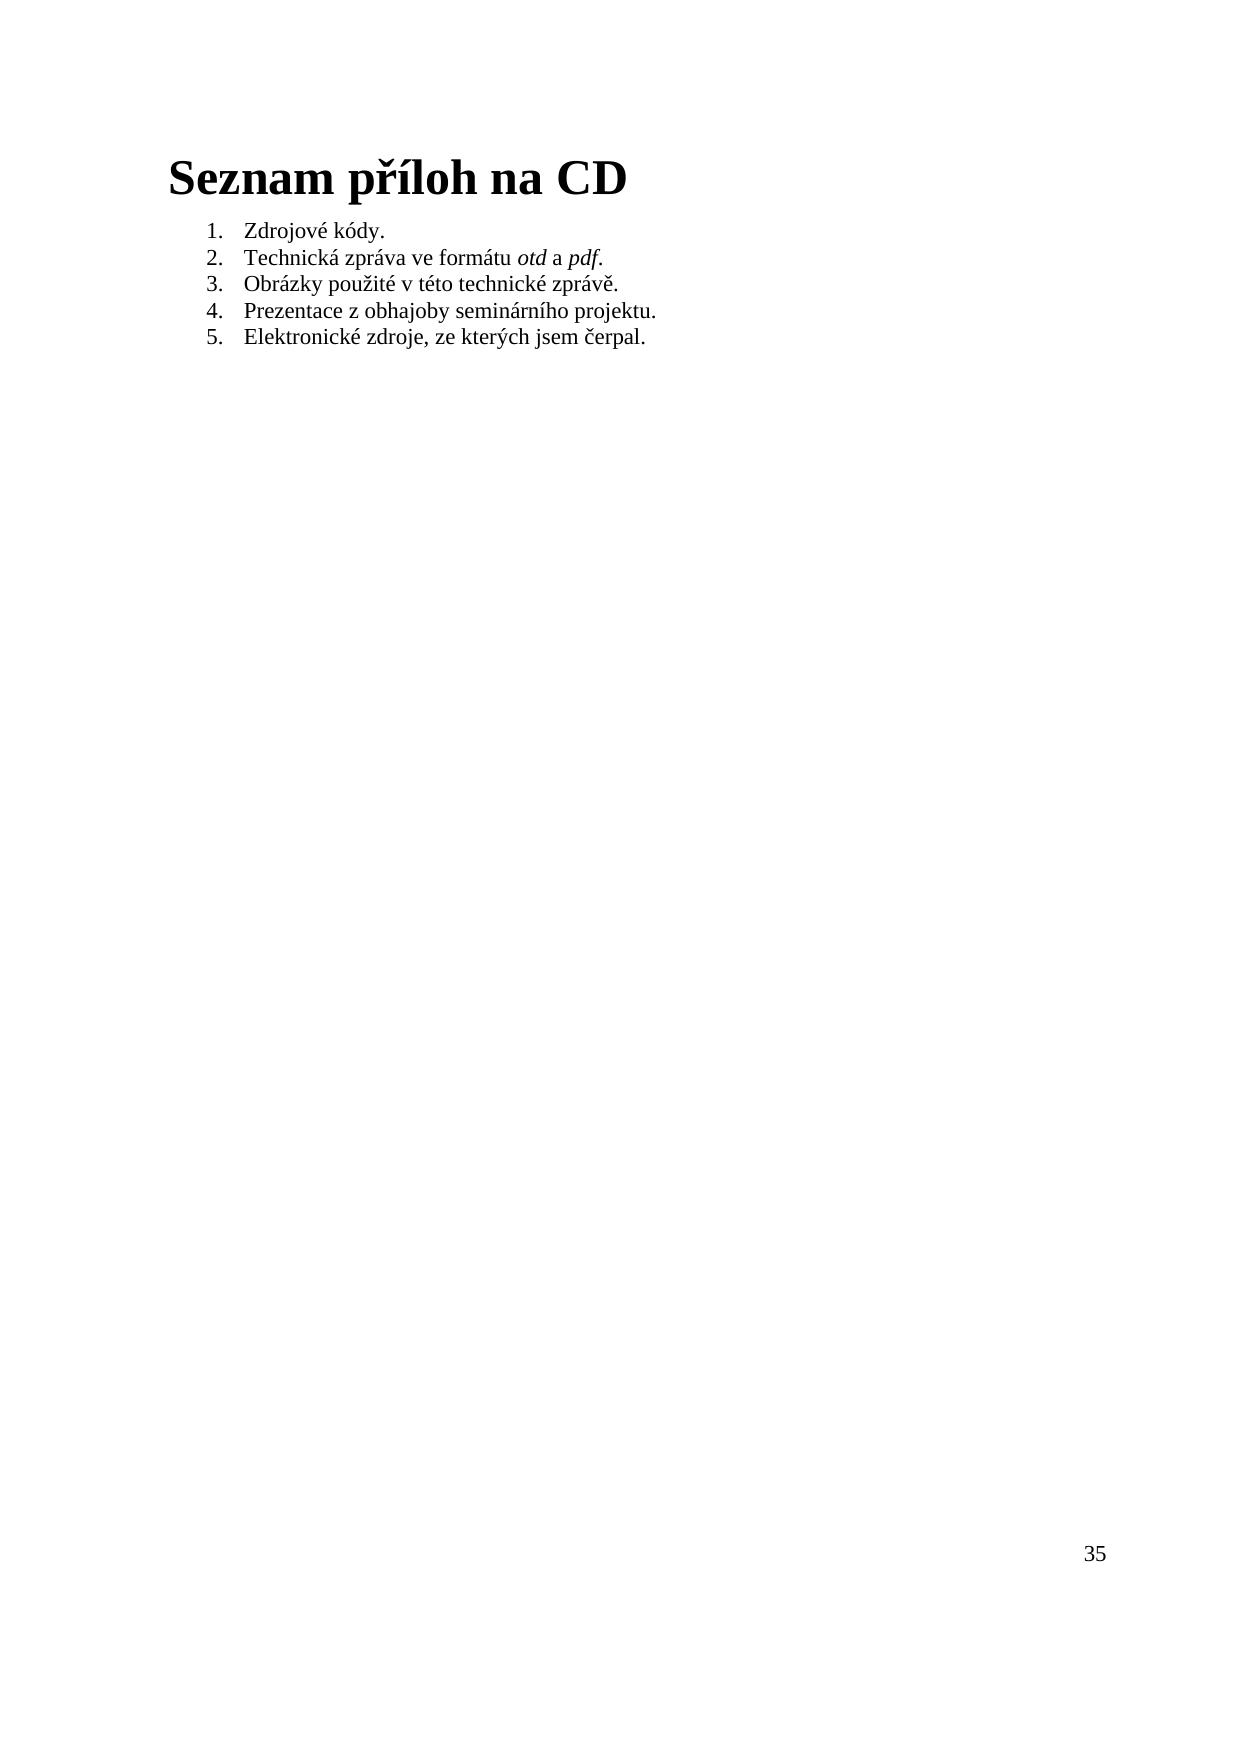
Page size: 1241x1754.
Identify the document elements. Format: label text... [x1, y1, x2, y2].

list Elektronické zdroje, ze kterých jsem čerpal. [206, 323, 1106, 349]
list Obrázky použité v této technické zprávě. [206, 270, 1106, 297]
list Zdrojové kódy. [206, 218, 1106, 244]
list Technická zpráva ve formátu otd a pdf. [206, 244, 1106, 270]
text Seznam příloh na CD [169, 148, 1106, 205]
list Prezentace z obhajoby seminárního projektu. [206, 297, 1106, 323]
